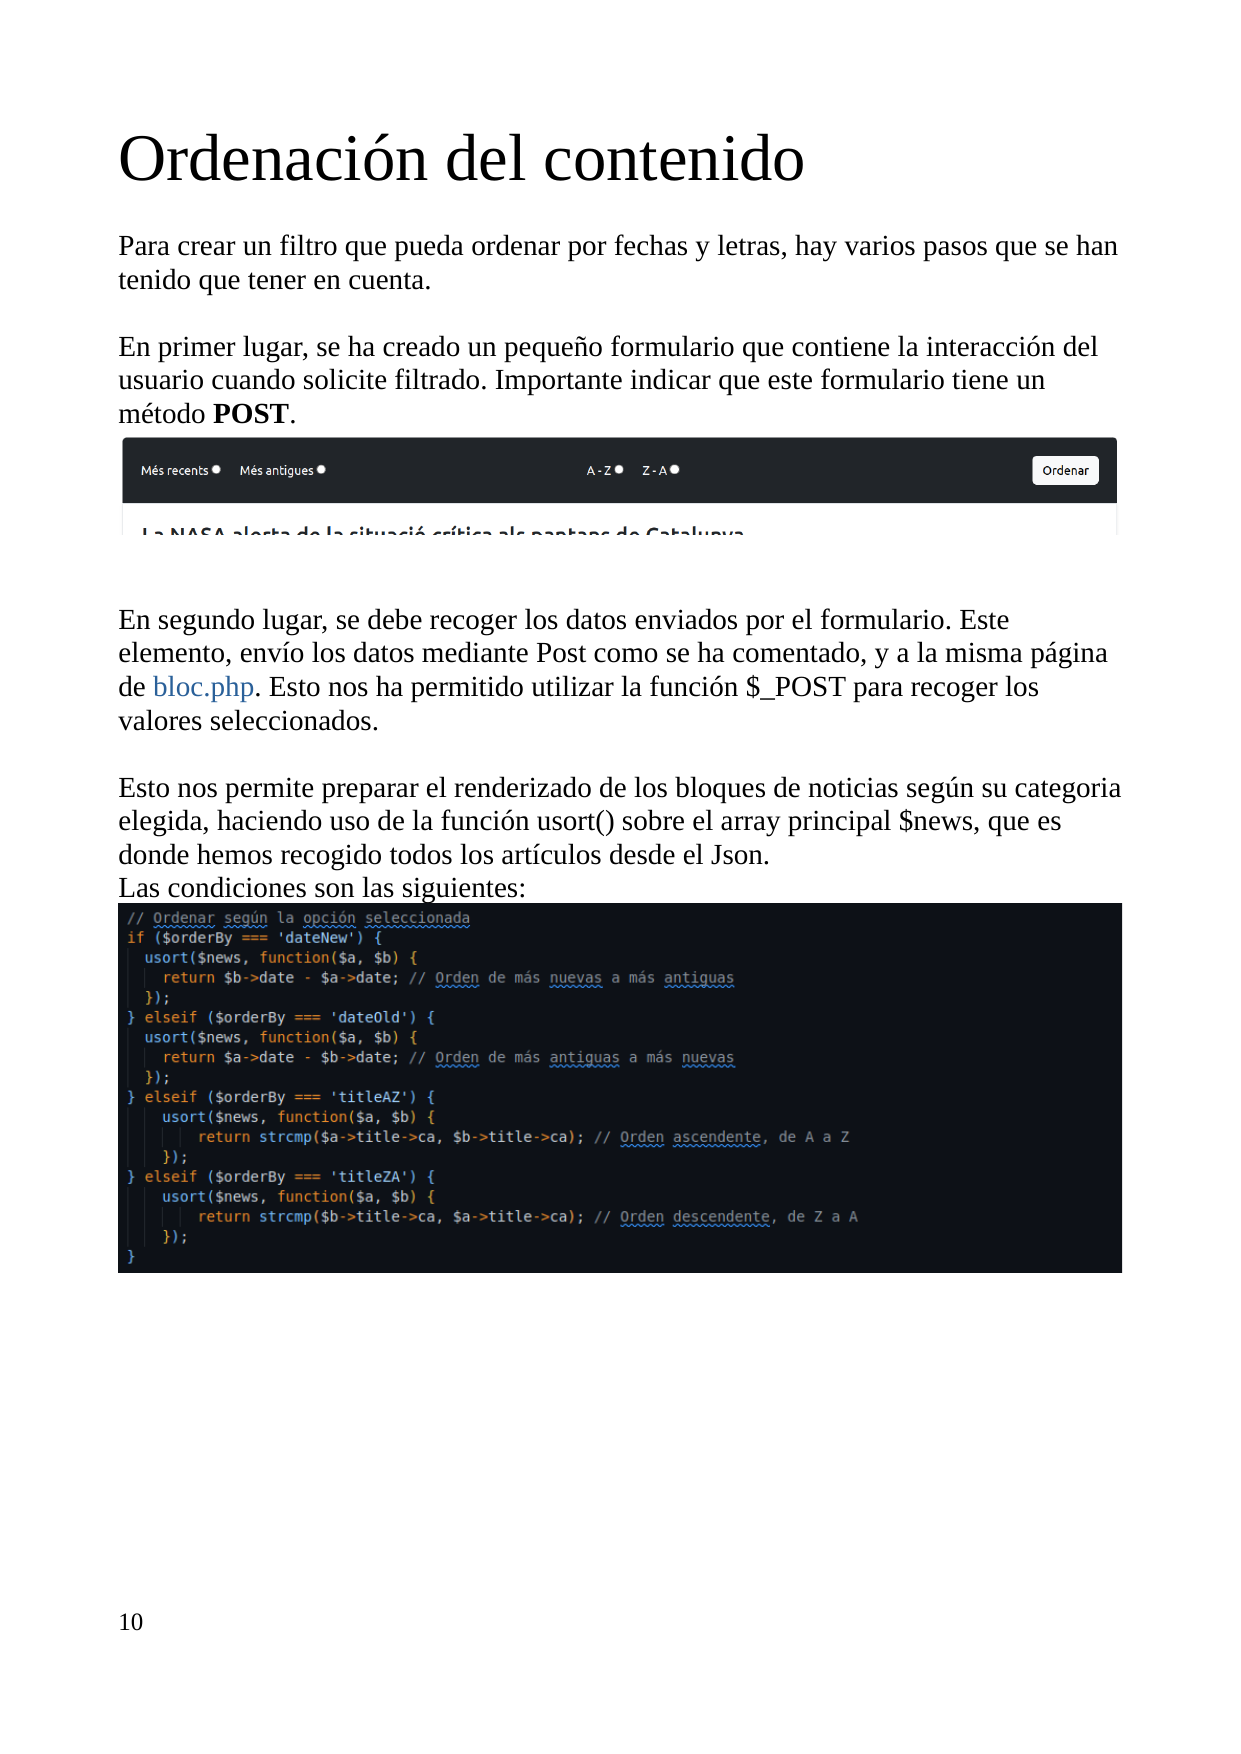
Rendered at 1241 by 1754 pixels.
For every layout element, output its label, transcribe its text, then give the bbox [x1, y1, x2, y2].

text Esto nos permite preparar el renderizado de los bloques de noticias según su categoria elegida, haciendo uso de la función usort() sobre el array principal $news, que es donde hemos recogido todos los artículos desde el Json. [118, 770, 1122, 870]
text Las condiciones son las siguientes: [118, 870, 1122, 903]
text Para crear un filtro que pueda ordenar por fechas y letras, hay varios pasos que se han tenido que tener en cuenta. [118, 228, 1122, 295]
text En segundo lugar, se debe recoger los datos enviados por el formulario. Este elemento, envío los datos mediante Post como se ha comentado, y a la misma página de bloc.php. Esto nos ha permitido utilizar la función $_POST para recoger los valores seleccionados. [118, 602, 1122, 736]
text Ordenación del contenido [118, 118, 1122, 195]
text En primer lugar, se ha creado un pequeño formulario que contiene la interacción del usuario cuando solicite filtrado. Importante indicar que este formulario tiene un método POST. [118, 329, 1122, 429]
picture [118, 903, 1123, 1273]
picture [118, 429, 1123, 535]
